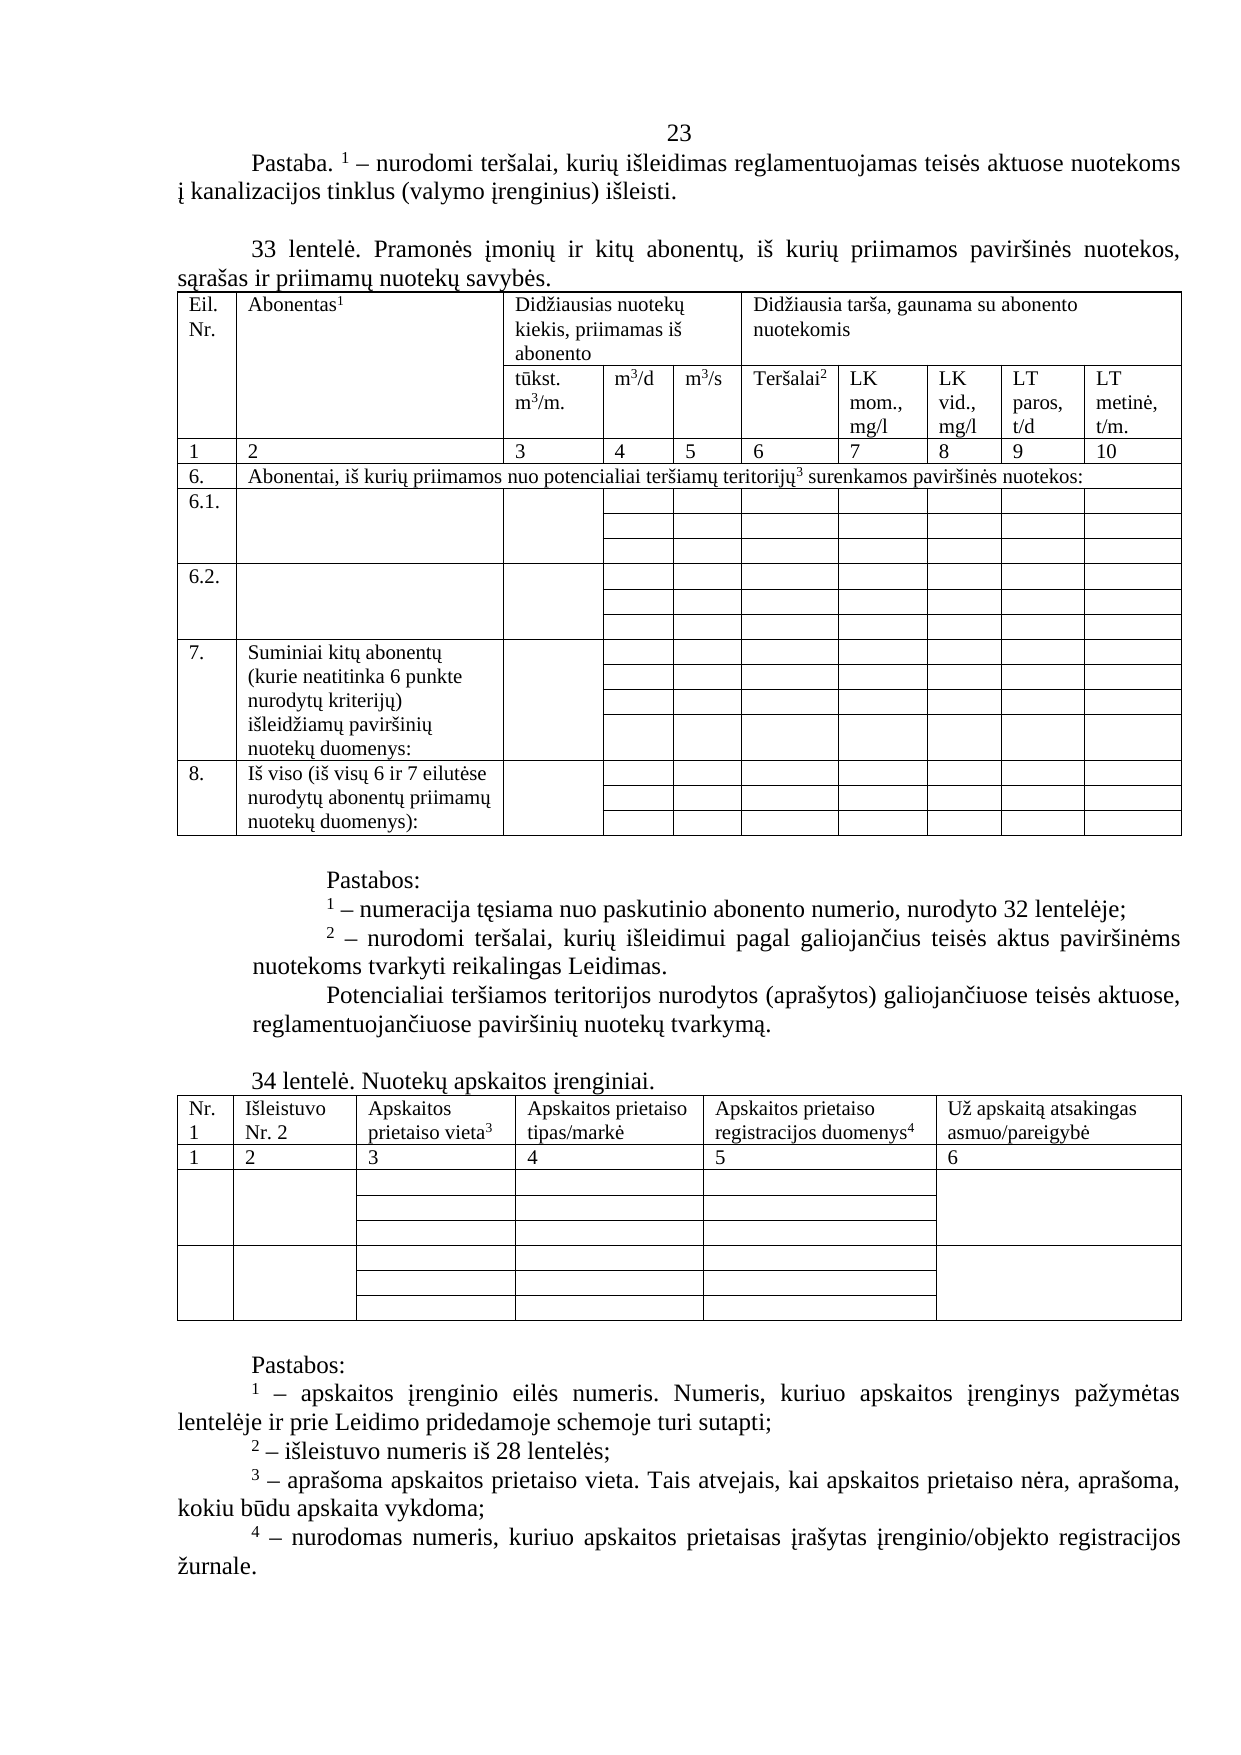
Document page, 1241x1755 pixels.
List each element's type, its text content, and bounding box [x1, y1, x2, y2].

table_cell [928, 640, 1001, 664]
table_cell [742, 715, 838, 760]
table_cell [516, 1196, 703, 1219]
text Pastabos: [252, 865, 1181, 894]
table_cell 3 [504, 439, 603, 463]
table_cell [234, 1246, 356, 1320]
table_cell [704, 1246, 936, 1270]
table_cell [1002, 761, 1084, 785]
table_cell [674, 811, 741, 835]
table_header Eil. Nr. [178, 293, 236, 438]
table_cell [237, 489, 503, 563]
table_cell [1002, 489, 1084, 513]
table_cell [839, 514, 927, 538]
table_cell [516, 1221, 703, 1245]
table_cell [604, 715, 673, 760]
text 1 – numeracija tęsiama nuo paskutinio abonento numerio, nurodyto 32 lentelėje; [252, 894, 1181, 923]
table_cell [674, 640, 741, 664]
table_cell 4 [516, 1145, 703, 1169]
table_cell [604, 489, 673, 513]
table_cell [742, 761, 838, 785]
table_cell [704, 1296, 936, 1320]
table_cell [928, 539, 1001, 563]
table_cell 6 [937, 1145, 1181, 1169]
table_cell [928, 514, 1001, 538]
table_cell [1002, 690, 1084, 714]
table_cell 2 [237, 439, 503, 463]
table_cell [516, 1170, 703, 1194]
table_cell [1002, 539, 1084, 563]
table_cell [839, 564, 927, 588]
table_cell [516, 1246, 703, 1270]
table_cell [742, 590, 838, 613]
table_header Apskaitos prietaiso registracijos duomenys4 [704, 1096, 936, 1144]
table_cell [1085, 514, 1181, 538]
table_cell 8. [178, 761, 236, 835]
table_cell [742, 489, 838, 513]
text Pastaba. 1 – nurodomi teršalai, kurių išleidimas reglamentuojamas teisės aktuose nuotekoms į kanalizacijos tinklus (valymo įrenginius) išleisti. [177, 148, 1181, 205]
text 33 lentelė. Pramonės įmonių ir kitų abonentų, iš kurių priimamos paviršinės nuotekos, sąrašas ir priimamų nuotekų savybės. [177, 234, 1181, 291]
table_cell [1002, 715, 1084, 760]
table_cell [742, 539, 838, 563]
text 2 – išleistuvo numeris iš 28 lentelės; [177, 1436, 1181, 1465]
table_header Didžiausia tarša, gaunama su abonento nuotekomis [742, 293, 1181, 364]
table_cell [604, 665, 673, 689]
table_cell [504, 489, 603, 563]
table_cell 3 [357, 1145, 515, 1169]
table_cell [237, 564, 503, 639]
text 34 lentelė. Nuotekų apskaitos įrenginiai. [177, 1066, 1181, 1095]
table_cell [178, 1170, 233, 1245]
table_cell [742, 665, 838, 689]
text Potencialiai teršiamos teritorijos nurodytos (aprašytos) galiojančiuose teisės aktuose, reglamentuojančiuose paviršinių nuotekų tvarkymą. [252, 980, 1181, 1038]
table_cell [604, 615, 673, 639]
table_cell [928, 811, 1001, 835]
table_cell [1085, 564, 1181, 588]
table_header Nr. 1 [178, 1096, 233, 1144]
text 2 – nurodomi teršalai, kurių išleidimui pagal galiojančius teisės aktus paviršinėms nuotekoms tvarkyti reikalingas Leidimas. [252, 923, 1181, 980]
table_cell [928, 665, 1001, 689]
table_cell [1085, 690, 1181, 714]
table_cell [674, 590, 741, 613]
table_cell 1 [178, 439, 236, 463]
table_cell [839, 811, 927, 835]
table_cell [742, 811, 838, 835]
table_cell [1002, 514, 1084, 538]
table_cell m3/s [674, 366, 741, 438]
table_cell [1085, 761, 1181, 785]
table_cell [704, 1170, 936, 1194]
text 3 – aprašoma apskaitos prietaiso vieta. Tais atvejais, kai apskaitos prietaiso nėra, aprašoma, kokiu būdu apskaita vykdoma; [177, 1465, 1181, 1522]
table_cell [234, 1170, 356, 1245]
table_cell 5 [674, 439, 741, 463]
table_cell [928, 615, 1001, 639]
table_cell 10 [1085, 439, 1181, 463]
table_cell Iš viso (iš visų 6 ir 7 eilutėse nurodytų abonentų priimamų nuotekų duomenys): [237, 761, 503, 835]
table_cell [604, 761, 673, 785]
table_cell [839, 640, 927, 664]
table_cell 2 [234, 1145, 356, 1169]
table_cell Teršalai2 [742, 366, 838, 438]
table_cell [674, 514, 741, 538]
table_cell [742, 786, 838, 810]
table_cell [742, 564, 838, 588]
table_cell [604, 514, 673, 538]
table_cell [742, 690, 838, 714]
table_cell [1085, 615, 1181, 639]
table_cell [674, 665, 741, 689]
table_cell 9 [1002, 439, 1084, 463]
table_cell [604, 640, 673, 664]
table_header Už apskaitą atsakingas asmuo/pareigybė [937, 1096, 1181, 1144]
table_cell [1085, 786, 1181, 810]
table_cell [1085, 665, 1181, 689]
table_cell [674, 715, 741, 760]
table_cell [928, 715, 1001, 760]
table_cell [674, 786, 741, 810]
table_cell [504, 640, 603, 760]
table_cell [674, 761, 741, 785]
table_cell [928, 590, 1001, 613]
table_header Išleistuvo Nr. 2 [234, 1096, 356, 1144]
table_cell 6.1. [178, 489, 236, 563]
table_cell [839, 665, 927, 689]
table_cell [604, 786, 673, 810]
table_cell [674, 564, 741, 588]
table_cell [516, 1271, 703, 1295]
text 4 – nurodomas numeris, kuriuo apskaitos prietaisas įrašytas įrenginio/objekto registracijos žurnale. [177, 1522, 1181, 1580]
table_cell [839, 761, 927, 785]
table_cell [1002, 640, 1084, 664]
table_cell 7. [178, 640, 236, 760]
table_cell [357, 1246, 515, 1270]
table_cell [604, 690, 673, 714]
table_cell [674, 690, 741, 714]
table_cell [604, 564, 673, 588]
table_cell [357, 1196, 515, 1219]
table_cell [928, 564, 1001, 588]
table_cell [674, 539, 741, 563]
table_cell [839, 615, 927, 639]
table_cell Abonentai, iš kurių priimamos nuo potencialiai teršiamų teritorijų3 surenkamos paviršinės nuotekos: [237, 464, 1181, 488]
table_cell [1002, 615, 1084, 639]
table_cell [928, 489, 1001, 513]
table_cell [937, 1246, 1181, 1320]
table_cell [1002, 590, 1084, 613]
table_cell [1002, 564, 1084, 588]
table_cell [604, 811, 673, 835]
table_cell [704, 1196, 936, 1219]
table_cell 1 [178, 1145, 233, 1169]
table_cell [839, 786, 927, 810]
table_cell [839, 590, 927, 613]
table_cell [357, 1271, 515, 1295]
table_cell [604, 539, 673, 563]
table_cell [1085, 811, 1181, 835]
table_cell [742, 514, 838, 538]
table_cell [704, 1271, 936, 1295]
table_header Abonentas1 [237, 293, 503, 438]
table_cell [1085, 590, 1181, 613]
table_cell [839, 489, 927, 513]
table_header Apskaitos prietaiso vieta3 [357, 1096, 515, 1144]
text 1 – apskaitos įrenginio eilės numeris. Numeris, kuriuo apskaitos įrenginys pažymėtas lentelėje ir prie Leidimo pridedamoje schemoje turi sutapti; [177, 1378, 1181, 1436]
table_cell LT paros, t/d [1002, 366, 1084, 438]
table_cell [839, 539, 927, 563]
table_cell [1085, 489, 1181, 513]
table_cell Suminiai kitų abonentų (kurie neatitinka 6 punkte nurodytų kriterijų) išleidžiamų paviršinių nuotekų duomenys: [237, 640, 503, 760]
table_header Apskaitos prietaiso tipas/markė [516, 1096, 703, 1144]
table_cell [1002, 665, 1084, 689]
table_cell [357, 1221, 515, 1245]
table_cell [839, 690, 927, 714]
table_cell [928, 690, 1001, 714]
table_cell [928, 786, 1001, 810]
table_cell 6. [178, 464, 236, 488]
table_cell [516, 1296, 703, 1320]
table_cell 8 [928, 439, 1001, 463]
table_cell LK vid., mg/l [928, 366, 1001, 438]
table_cell [928, 761, 1001, 785]
table_cell [937, 1170, 1181, 1245]
table_cell [604, 590, 673, 613]
text Pastabos: [177, 1350, 1181, 1378]
table_cell 6.2. [178, 564, 236, 639]
table_cell [357, 1170, 515, 1194]
table_cell [674, 615, 741, 639]
table_cell LT metinė, t/m. [1085, 366, 1181, 438]
table_cell [742, 615, 838, 639]
table_cell [1085, 539, 1181, 563]
table_cell LK mom., mg/l [839, 366, 927, 438]
table_cell [178, 1246, 233, 1320]
table_cell m3/d [604, 366, 673, 438]
table_cell [504, 761, 603, 835]
table_cell [704, 1221, 936, 1245]
table_cell tūkst. m3/m. [504, 366, 603, 438]
table_cell [674, 489, 741, 513]
table_header Didžiausias nuotekų kiekis, priimamas iš abonento [504, 293, 741, 364]
table_cell 4 [604, 439, 673, 463]
table_cell [742, 640, 838, 664]
table_cell [504, 564, 603, 639]
table_cell [357, 1296, 515, 1320]
table_cell 6 [742, 439, 838, 463]
table_cell [839, 715, 927, 760]
table_cell 5 [704, 1145, 936, 1169]
table_cell [1085, 715, 1181, 760]
table_cell [1085, 640, 1181, 664]
table_cell [1002, 811, 1084, 835]
table_cell 7 [839, 439, 927, 463]
table_cell [1002, 786, 1084, 810]
